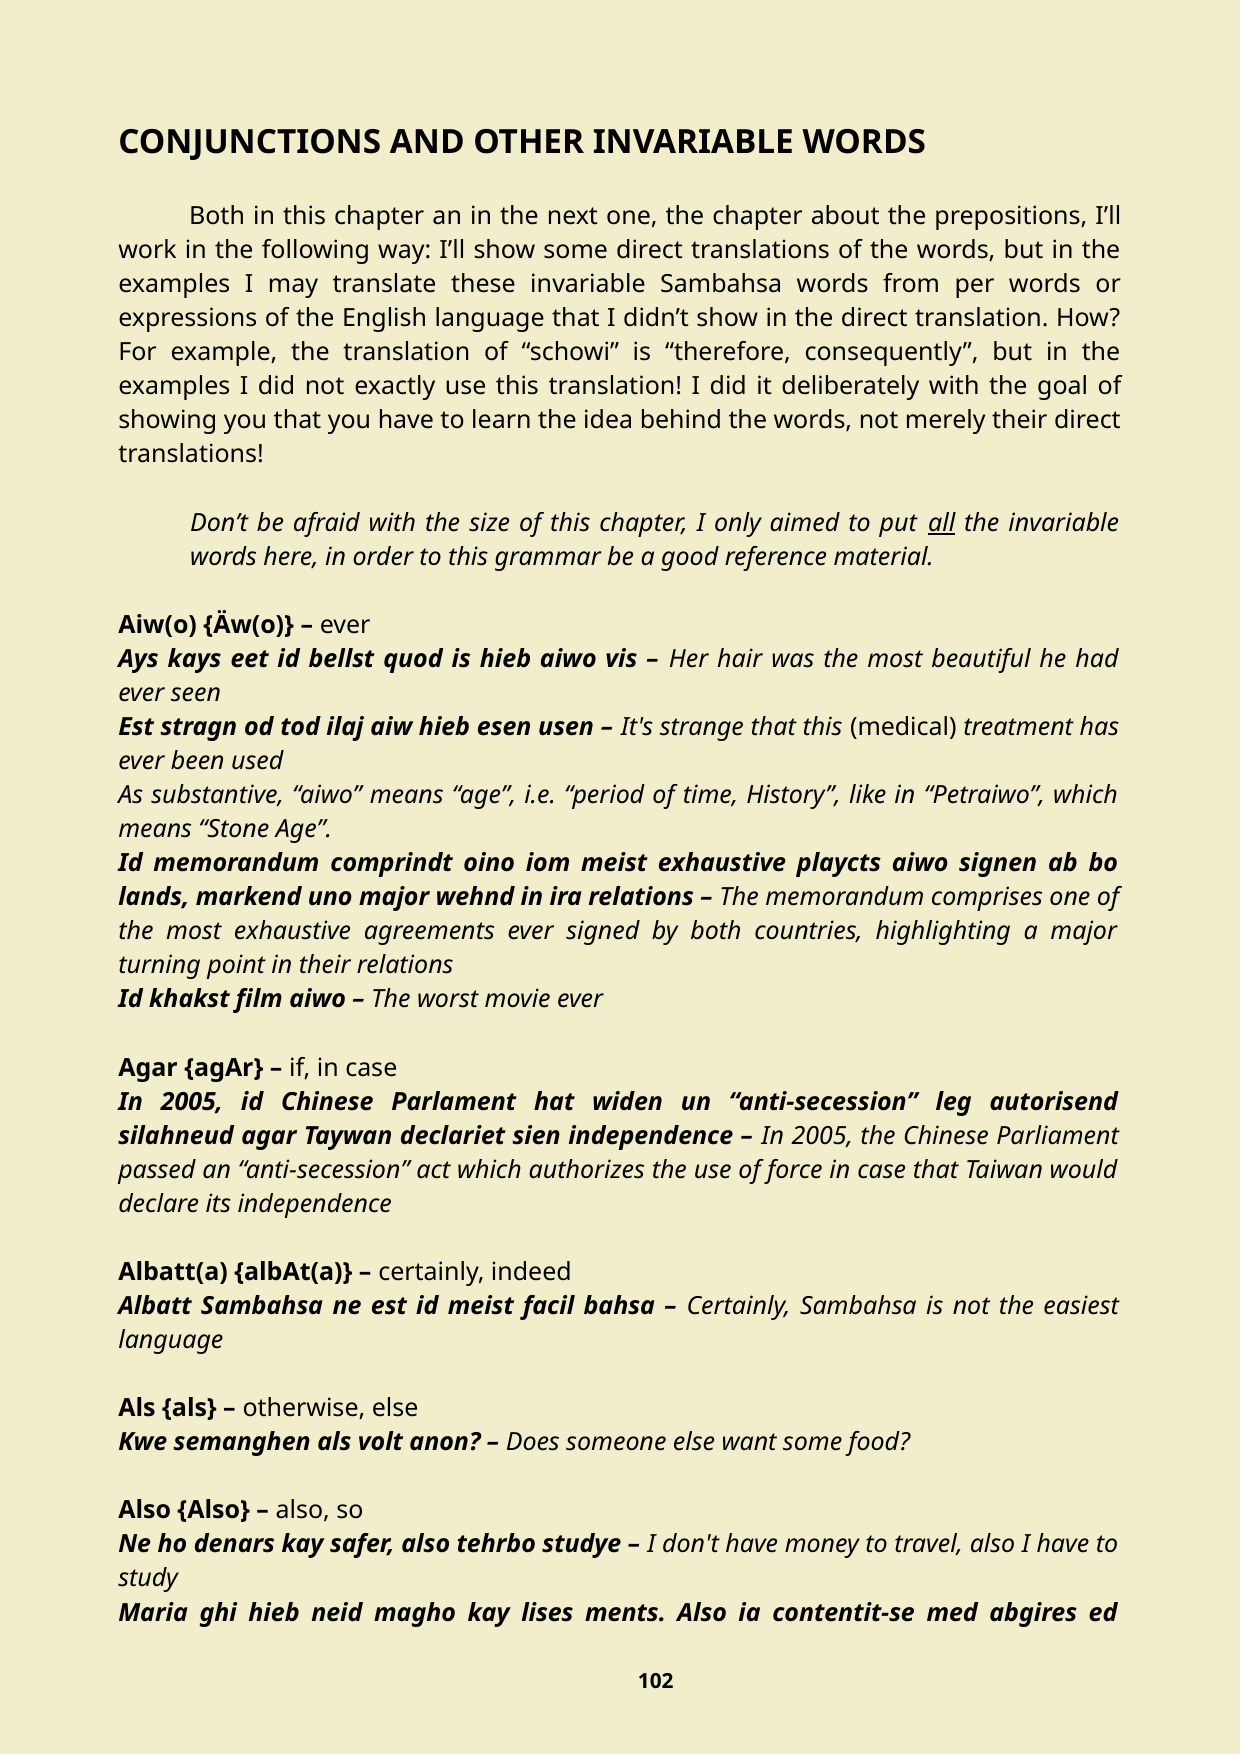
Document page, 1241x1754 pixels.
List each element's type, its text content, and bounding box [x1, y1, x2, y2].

text Est stragn od tod ilaj aiw hieb esen usen – It's strange that this (medical) treatment has ever been used [118, 708, 1122, 777]
text Also {Also} – also, so [118, 1492, 1122, 1526]
text Id memorandum comprindt oino iom meist exhaustive playcts aiwo signen ab bo lands, markend uno major wehnd in ira relations – The memorandum comprises one of the most exhaustive agreements ever signed by both countries, highlighting a major turning point in their relations [118, 845, 1122, 981]
text Ne ho denars kay safer, also tehrbo studye – I don't have money to travel, also I have to study [118, 1526, 1122, 1594]
text Maria ghi hieb neid magho kay lises ments. Also ia contentit-se med abgires ed [118, 1594, 1122, 1628]
text Albatt(a) {albAt(a)} – certainly, indeed [118, 1253, 1122, 1288]
subtitle CONJUNCTIONS AND OTHER INVARIABLE WORDS [118, 118, 1122, 163]
text Albatt Sambahsa ne est id meist facil bahsa – Certainly, Sambahsa is not the easiest language [118, 1288, 1122, 1356]
text Don’t be afraid with the size of this chapter, I only aimed to put all the invariable words here, in order to this grammar be a good reference material. [190, 504, 1122, 572]
text Ays kays eet id bellst quod is hieb aiwo vis – Her hair was the most beautiful he had ever seen [118, 640, 1122, 708]
text Kwe semanghen als volt anon? – Does someone else want some food? [118, 1424, 1122, 1458]
text Both in this chapter an in the next one, the chapter about the prepositions, I’ll work in the following way: I’ll show some direct translations of the words, but in the examples I may translate these invariable Sambahsa words from per words or expressions of the English language that I didn’t show in the direct translation. How? For example, the translation of “schowi” is “therefore, consequently”, but in the examples I did not exactly use this translation! I did it deliberately with the goal of showing you that you have to learn the idea behind the words, not merely their direct translations! [118, 198, 1122, 470]
text Als {als} – otherwise, else [118, 1390, 1122, 1424]
text Id khakst film aiwo – The worst movie ever [118, 981, 1122, 1015]
text In 2005, id Chinese Parlament hat widen un “anti-secession” leg autorisend silahneud agar Taywan declariet sien independence – In 2005, the Chinese Parliament passed an “anti-secession” act which authorizes the use of force in case that Taiwan would declare its independence [118, 1083, 1122, 1219]
text Aiw(o) {Äw(o)} – ever [118, 606, 1122, 640]
text Agar {agAr} – if, in case [118, 1049, 1122, 1083]
text As substantive, “aiwo” means “age”, i.e. “period of time, History”, like in “Petraiwo”, which means “Stone Age”. [118, 777, 1122, 845]
